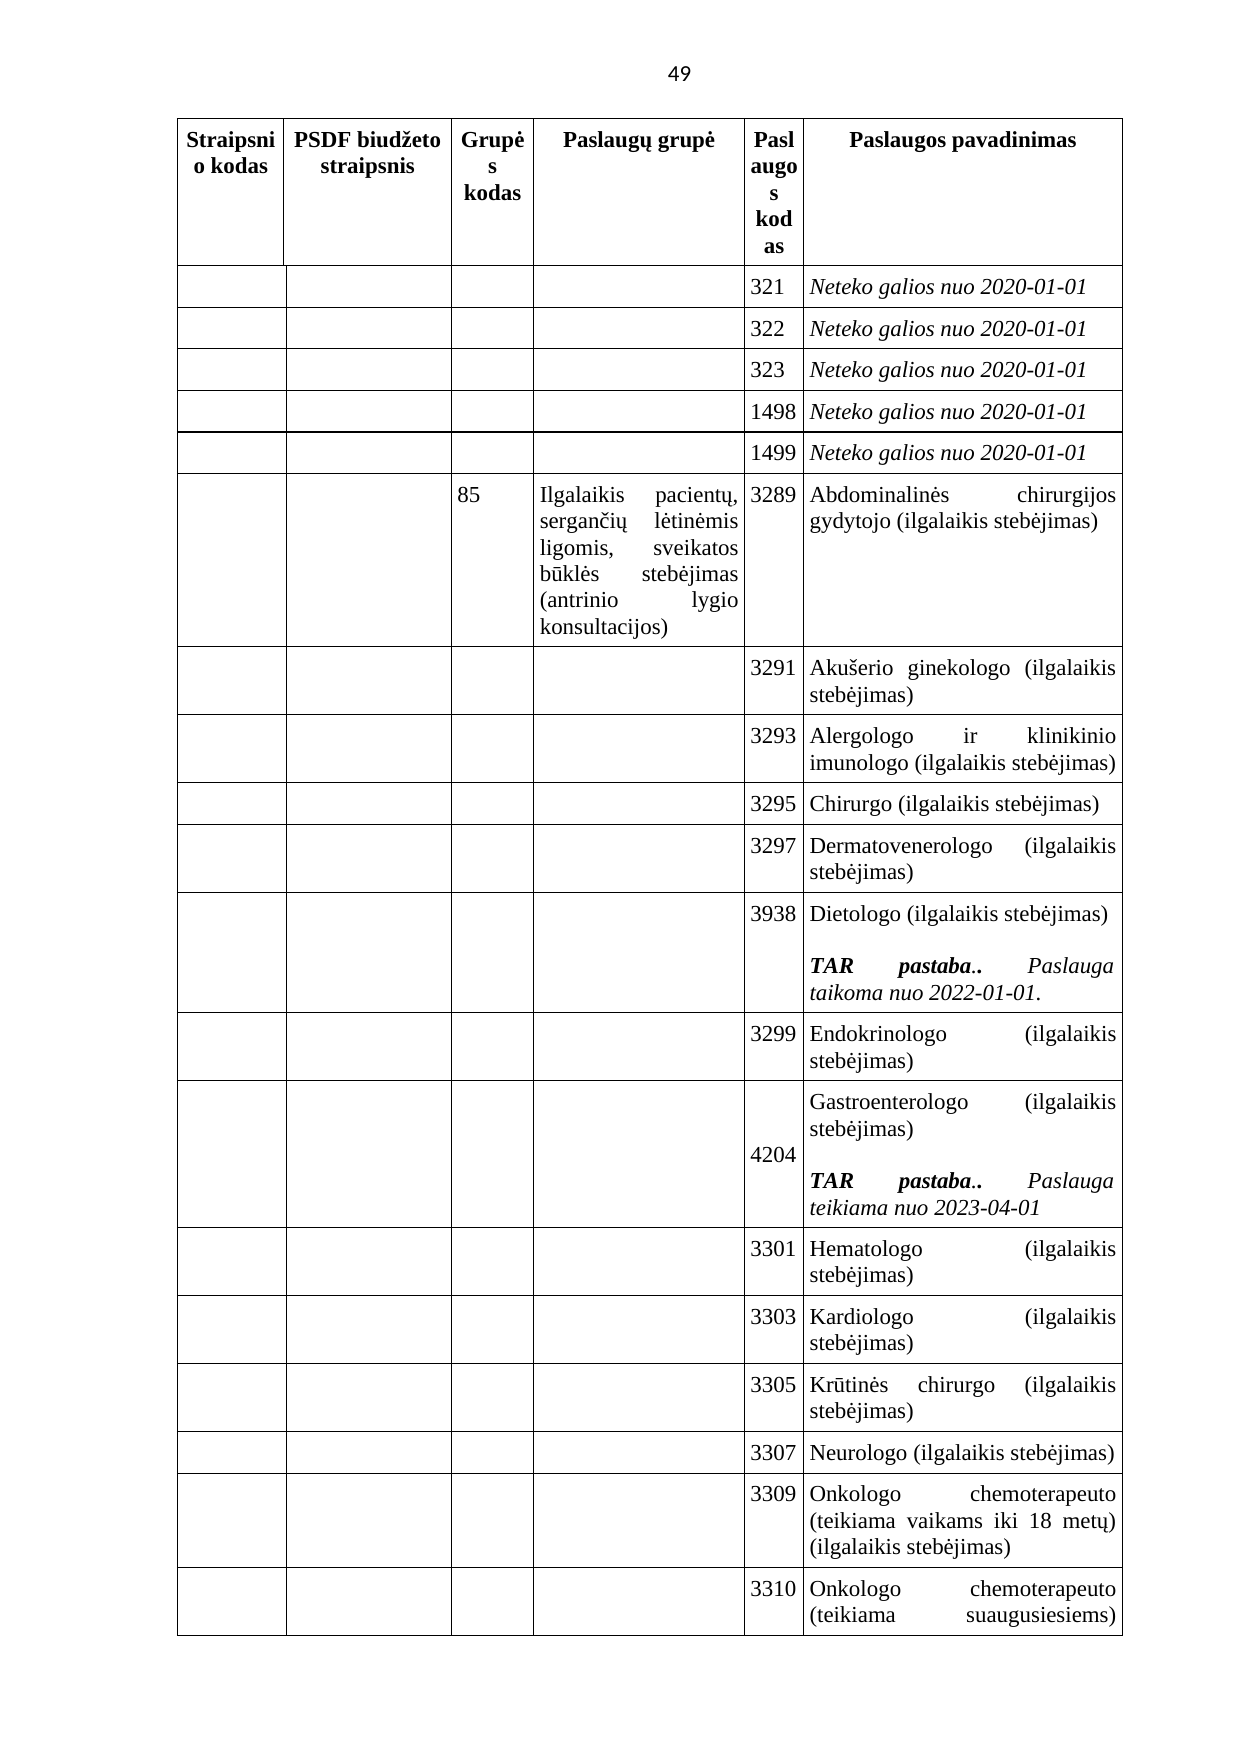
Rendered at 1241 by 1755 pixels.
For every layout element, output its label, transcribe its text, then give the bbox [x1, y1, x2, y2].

table_cell [452, 1013, 533, 1080]
table_cell Dietologo (ilgalaikis stebėjimas) TAR pastaba.. Paslauga taikoma nuo 2022-01-01. [804, 893, 1122, 1012]
table_cell 322 [745, 308, 803, 348]
table_cell [178, 308, 286, 348]
table_cell [287, 391, 451, 431]
table_cell 3938 [745, 893, 803, 1012]
table_cell [534, 1013, 744, 1080]
table_cell [178, 1296, 286, 1363]
table_cell 3301 [745, 1228, 803, 1295]
table_header Grupės kodas [452, 119, 533, 265]
table_cell [452, 715, 533, 782]
table_cell [534, 433, 744, 473]
table_cell Gastroenterologo (ilgalaikis stebėjimas) TAR pastaba.. Paslauga teikiama nuo 2023-04-01 [804, 1081, 1122, 1227]
table_cell [534, 1474, 744, 1567]
table_cell [178, 1432, 286, 1472]
table_cell [452, 893, 533, 1012]
table_cell [287, 1474, 451, 1567]
table_cell [452, 433, 533, 473]
table_cell Neteko galios nuo 2020-01-01 [804, 433, 1122, 473]
table_cell Neteko galios nuo 2020-01-01 [804, 266, 1122, 307]
table_cell Kardiologo (ilgalaikis stebėjimas) [804, 1296, 1122, 1363]
table_cell [178, 1568, 286, 1634]
table_cell [178, 715, 286, 782]
table_header Straipsnio kodas [178, 119, 283, 265]
table_cell [452, 1228, 533, 1295]
table_cell [287, 349, 451, 390]
table_cell 3297 [745, 825, 803, 892]
table_cell [178, 1013, 286, 1080]
table_cell 3299 [745, 1013, 803, 1080]
table_cell 4204 [745, 1081, 803, 1227]
table_cell [534, 647, 744, 714]
table_cell [534, 715, 744, 782]
table_cell [534, 391, 744, 431]
table_cell [287, 715, 451, 782]
table_cell Krūtinės chirurgo (ilgalaikis stebėjimas) [804, 1364, 1122, 1431]
table_cell [452, 647, 533, 714]
table_cell 3295 [745, 783, 803, 824]
table_cell [287, 266, 451, 307]
table_cell 1498 [745, 391, 803, 431]
table_cell 3307 [745, 1432, 803, 1472]
table_cell [452, 308, 533, 348]
table_cell [287, 1568, 451, 1634]
table_cell Ilgalaikis pacientų, sergančių lėtinėmis ligomis, sveikatos būklės stebėjimas (antrinio lygio konsultacijos) [534, 474, 744, 646]
table_cell [534, 1364, 744, 1431]
table_cell [534, 1228, 744, 1295]
table_cell [452, 783, 533, 824]
table_cell Neteko galios nuo 2020-01-01 [804, 391, 1122, 431]
table_cell [287, 647, 451, 714]
table_cell [287, 1228, 451, 1295]
table_cell [178, 349, 286, 390]
table_cell [452, 825, 533, 892]
table_cell Alergologo ir klinikinio imunologo (ilgalaikis stebėjimas) [804, 715, 1122, 782]
table_cell [178, 1474, 286, 1567]
table_cell [287, 474, 451, 646]
table_cell [452, 1474, 533, 1567]
table_cell [452, 391, 533, 431]
table_cell Onkologo chemoterapeuto (teikiama vaikams iki 18 metų) (ilgalaikis stebėjimas) [804, 1474, 1122, 1567]
table_cell Neurologo (ilgalaikis stebėjimas) [804, 1432, 1122, 1472]
table_cell 321 [745, 266, 803, 307]
table_cell [452, 266, 533, 307]
table_cell [534, 825, 744, 892]
table_cell 3289 [745, 474, 803, 646]
table_cell [178, 1364, 286, 1431]
table_cell Onkologo chemoterapeuto (teikiama suaugusiesiems) [804, 1568, 1122, 1634]
table_cell Neteko galios nuo 2020-01-01 [804, 308, 1122, 348]
table_header Paslaugos pavadinimas [804, 119, 1122, 265]
table_cell [178, 474, 286, 646]
table_cell 3293 [745, 715, 803, 782]
table_cell [287, 893, 451, 1012]
table_cell [534, 1296, 744, 1363]
table_cell [534, 893, 744, 1012]
table_cell Abdominalinės chirurgijos gydytojo (ilgalaikis stebėjimas) [804, 474, 1122, 646]
table_cell [534, 783, 744, 824]
table_cell Hematologo (ilgalaikis stebėjimas) [804, 1228, 1122, 1295]
table_cell [452, 1364, 533, 1431]
table_cell [287, 1432, 451, 1472]
table_cell [178, 783, 286, 824]
table_cell [287, 1081, 451, 1227]
table_cell [178, 893, 286, 1012]
table_cell 3309 [745, 1474, 803, 1567]
table_cell [287, 1364, 451, 1431]
table_header PSDF biudžeto straipsnis [284, 119, 451, 265]
table_cell [178, 1081, 286, 1227]
table_cell [452, 349, 533, 390]
table_cell [287, 308, 451, 348]
table_cell [178, 1228, 286, 1295]
table_cell [452, 1081, 533, 1227]
table_cell [534, 308, 744, 348]
table_cell [534, 1568, 744, 1634]
table_cell Neteko galios nuo 2020-01-01 [804, 349, 1122, 390]
table_cell [287, 1013, 451, 1080]
table_cell Chirurgo (ilgalaikis stebėjimas) [804, 783, 1122, 824]
table_cell [452, 1296, 533, 1363]
table_cell [178, 266, 286, 307]
table_cell Akušerio ginekologo (ilgalaikis stebėjimas) [804, 647, 1122, 714]
table_cell [287, 825, 451, 892]
table_cell 3310 [745, 1568, 803, 1634]
table_cell 3305 [745, 1364, 803, 1431]
table_cell [287, 1296, 451, 1363]
table_cell [534, 1432, 744, 1472]
table_cell [534, 1081, 744, 1227]
table_cell [178, 647, 286, 714]
table_header Paslaugų grupė [534, 119, 744, 265]
table_cell [452, 1568, 533, 1634]
table_cell [534, 266, 744, 307]
table_cell 1499 [745, 433, 803, 473]
table_cell 3303 [745, 1296, 803, 1363]
table_cell [534, 349, 744, 390]
table_cell 3291 [745, 647, 803, 714]
table_cell [287, 433, 451, 473]
table_header Paslaugos kodas [745, 119, 803, 265]
table_cell Endokrinologo (ilgalaikis stebėjimas) [804, 1013, 1122, 1080]
table_cell 323 [745, 349, 803, 390]
table_cell [178, 433, 286, 473]
table_cell Dermatovenerologo (ilgalaikis stebėjimas) [804, 825, 1122, 892]
table_cell [178, 391, 286, 431]
table_cell [452, 1432, 533, 1472]
table_cell 85 [452, 474, 533, 646]
table_cell [178, 825, 286, 892]
table_cell [287, 783, 451, 824]
